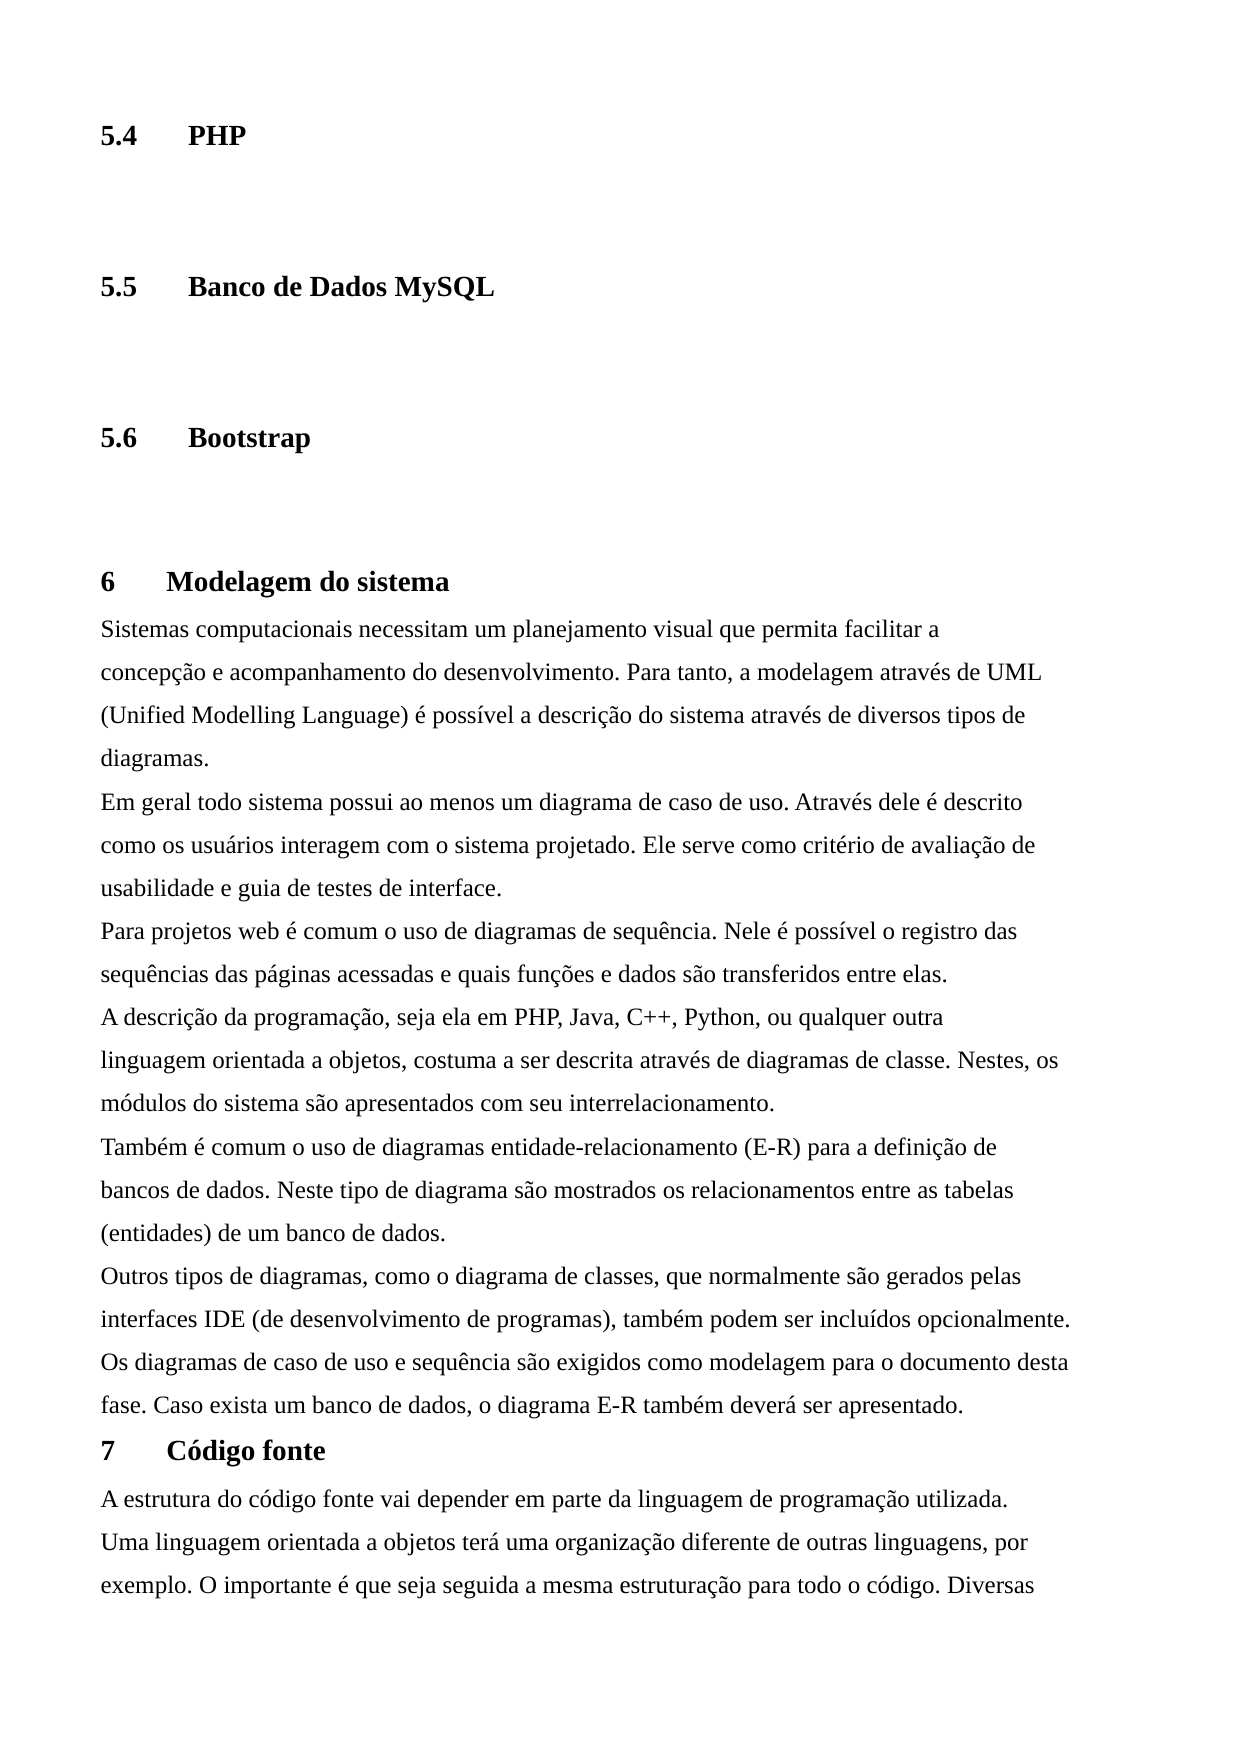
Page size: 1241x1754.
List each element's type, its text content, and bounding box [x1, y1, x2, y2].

text sequências das páginas acessadas e quais funções e dados são transferidos entre elas. [100, 959, 1122, 988]
text 5.5 Banco de Dados MySQL [100, 269, 1122, 303]
text Em geral todo sistema possui ao menos um diagrama de caso de uso. Através dele é descrito [100, 787, 1122, 815]
text Os diagramas de caso de uso e sequência são exigidos como modelagem para o documento desta [100, 1347, 1122, 1376]
text (Unified Modelling Language) é possível a descrição do sistema através de diversos tipos de [100, 700, 1122, 729]
text 5.4 PHP [100, 118, 1122, 152]
text bancos de dados. Neste tipo de diagrama são mostrados os relacionamentos entre as tabelas [100, 1175, 1122, 1203]
text Para projetos web é comum o uso de diagramas de sequência. Nele é possível o registro das [100, 916, 1122, 945]
text concepção e acompanhamento do desenvolvimento. Para tanto, a modelagem através de UML [100, 657, 1122, 686]
text linguagem orientada a objetos, costuma a ser descrita através de diagramas de classe. Nestes, os [100, 1045, 1122, 1074]
text 5.6 Bootstrap [100, 420, 1122, 453]
text A estrutura do código fonte vai depender em parte da linguagem de programação utilizada. [100, 1484, 1122, 1512]
text usabilidade e guia de testes de interface. [100, 873, 1122, 902]
text fase. Caso exista um banco de dados, o diagrama E-R também deverá ser apresentado. [100, 1390, 1122, 1419]
text Outros tipos de diagramas, como o diagrama de classes, que normalmente são gerados pelas [100, 1261, 1122, 1290]
text como os usuários interagem com o sistema projetado. Ele serve como critério de avaliação de [100, 830, 1122, 858]
text 7 Código fonte [100, 1433, 1122, 1467]
text módulos do sistema são apresentados com seu interrelacionamento. [100, 1088, 1122, 1117]
text A descrição da programação, seja ela em PHP, Java, C++, Python, ou qualquer outra [100, 1002, 1122, 1031]
text diagramas. [100, 743, 1122, 772]
text Uma linguagem orientada a objetos terá uma organização diferente de outras linguagens, por [100, 1527, 1122, 1556]
text interfaces IDE (de desenvolvimento de programas), também podem ser incluídos opcionalmente. [100, 1304, 1122, 1333]
text (entidades) de um banco de dados. [100, 1218, 1122, 1247]
text Também é comum o uso de diagramas entidade-relacionamento (E-R) para a definição de [100, 1132, 1122, 1160]
text 6 Modelagem do sistema [100, 564, 1122, 597]
text exemplo. O importante é que seja seguida a mesma estruturação para todo o código. Diversas [100, 1570, 1122, 1599]
text Sistemas computacionais necessitam um planejamento visual que permita facilitar a [100, 614, 1122, 643]
